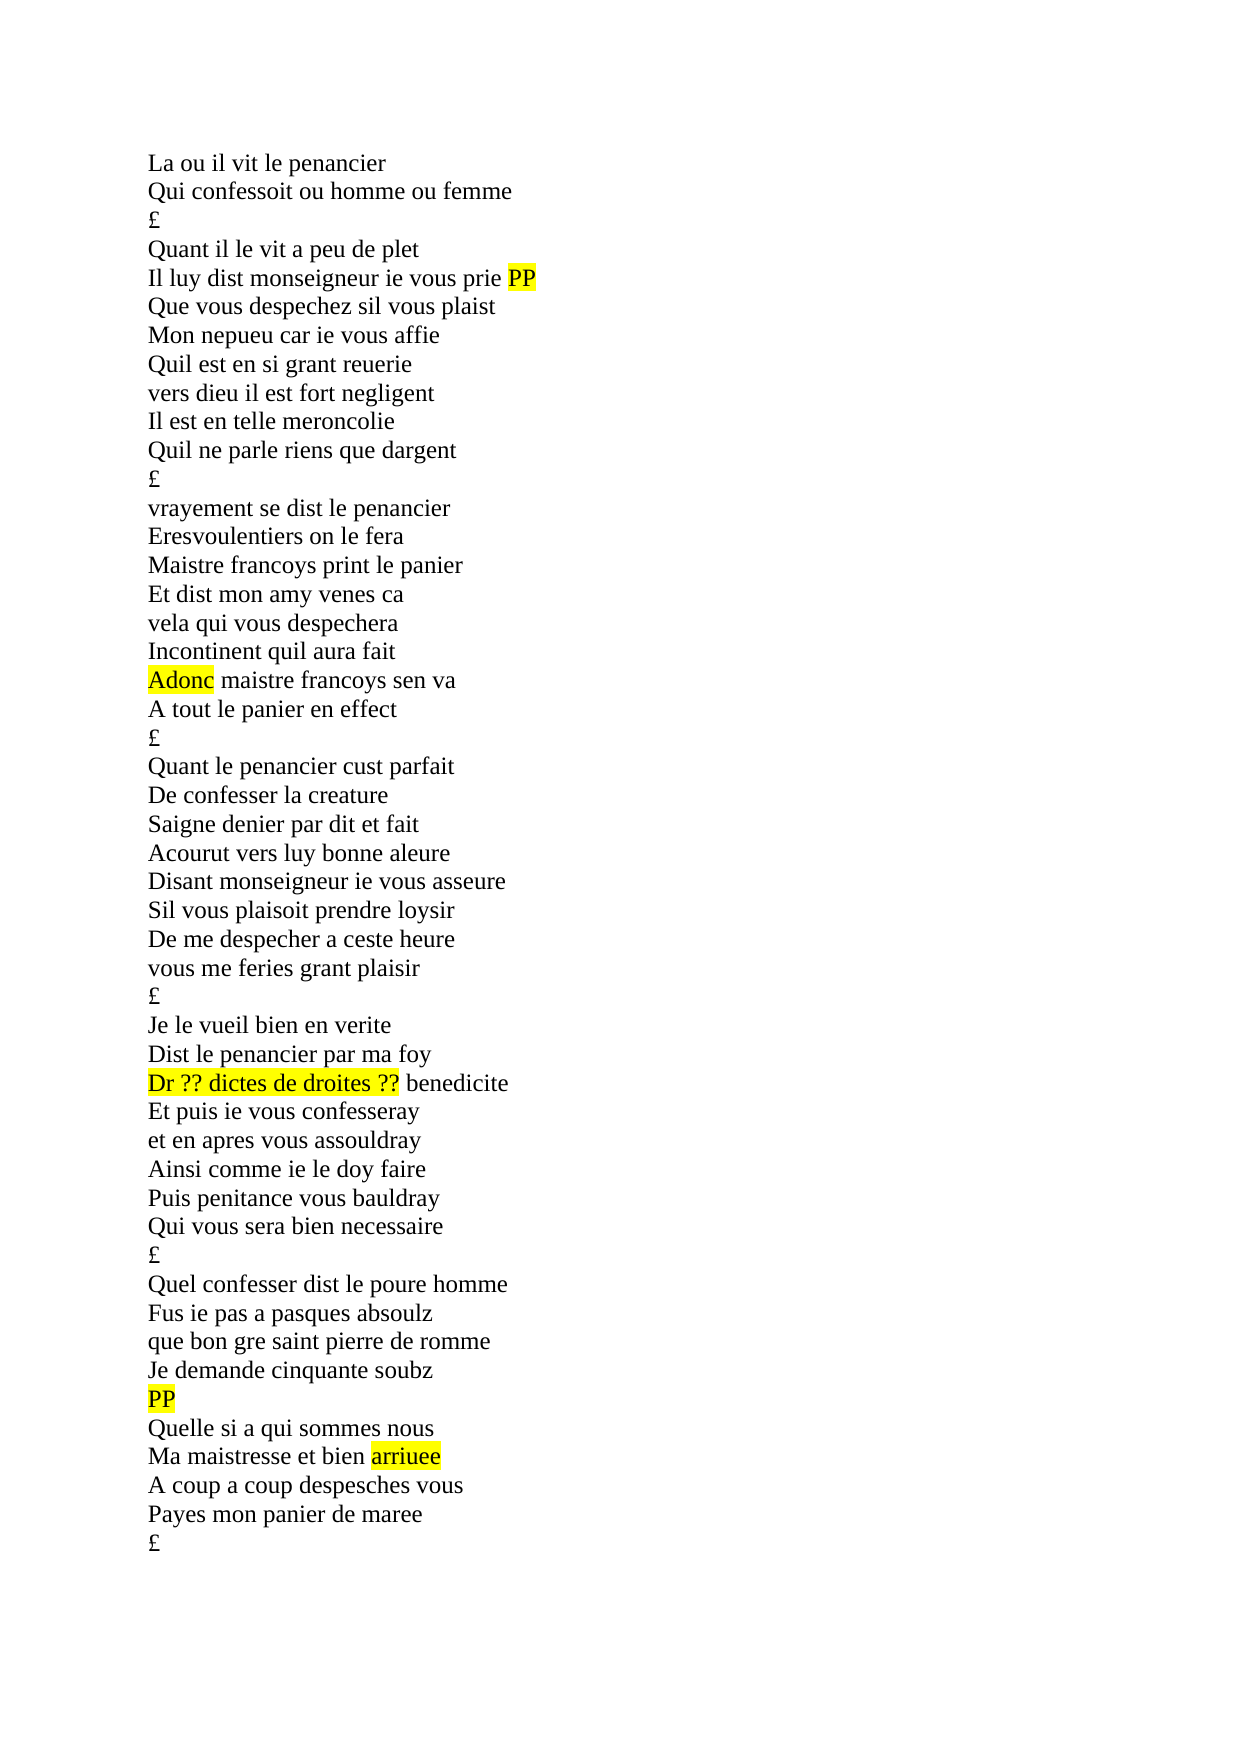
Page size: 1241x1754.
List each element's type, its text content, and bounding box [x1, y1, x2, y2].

text £ [148, 723, 1093, 751]
text PP Quelle si a qui sommes nous Ma maistresse et bien arriuee A coup a coup despesches vous Payes mon panier de maree [148, 1384, 1093, 1528]
text £ [148, 1528, 1093, 1556]
text £ [148, 1240, 1093, 1269]
text £ [148, 205, 1093, 234]
text vrayement se dist le penancier Eresvoulentiers on le fera Maistre francoys print le panier Et dist mon amy venes ca vela qui vous despechera Incontinent quil aura fait Adonc maistre francoys sen va A tout le panier en effect [148, 493, 1093, 723]
text Je le vueil bien en verite Dist le penancier par ma foy Dr ?? dictes de droites ?? benedicite Et puis ie vous confesseray et en apres vous assouldray Ainsi comme ie le doy faire Puis penitance vous bauldray Qui vous sera bien necessaire [148, 1010, 1093, 1240]
text Quel confesser dist le poure homme Fus ie pas a pasques absoulz que bon gre saint pierre de romme Je demande cinquante soubz [148, 1269, 1093, 1384]
text La ou il vit le penancier Qui confessoit ou homme ou femme [148, 148, 1093, 205]
text Quant il le vit a peu de plet Il luy dist monseigneur ie vous prie PP Que vous despechez sil vous plaist Mon nepueu car ie vous affie Quil est en si grant reuerie vers dieu il est fort negligent Il est en telle meroncolie Quil ne parle riens que dargent [148, 234, 1093, 464]
text Quant le penancier cust parfait De confesser la creature Saigne denier par dit et fait Acourut vers luy bonne aleure Disant monseigneur ie vous asseure Sil vous plaisoit prendre loysir De me despecher a ceste heure vous me feries grant plaisir [148, 751, 1093, 981]
text £ [148, 981, 1093, 1010]
text £ [148, 464, 1093, 493]
